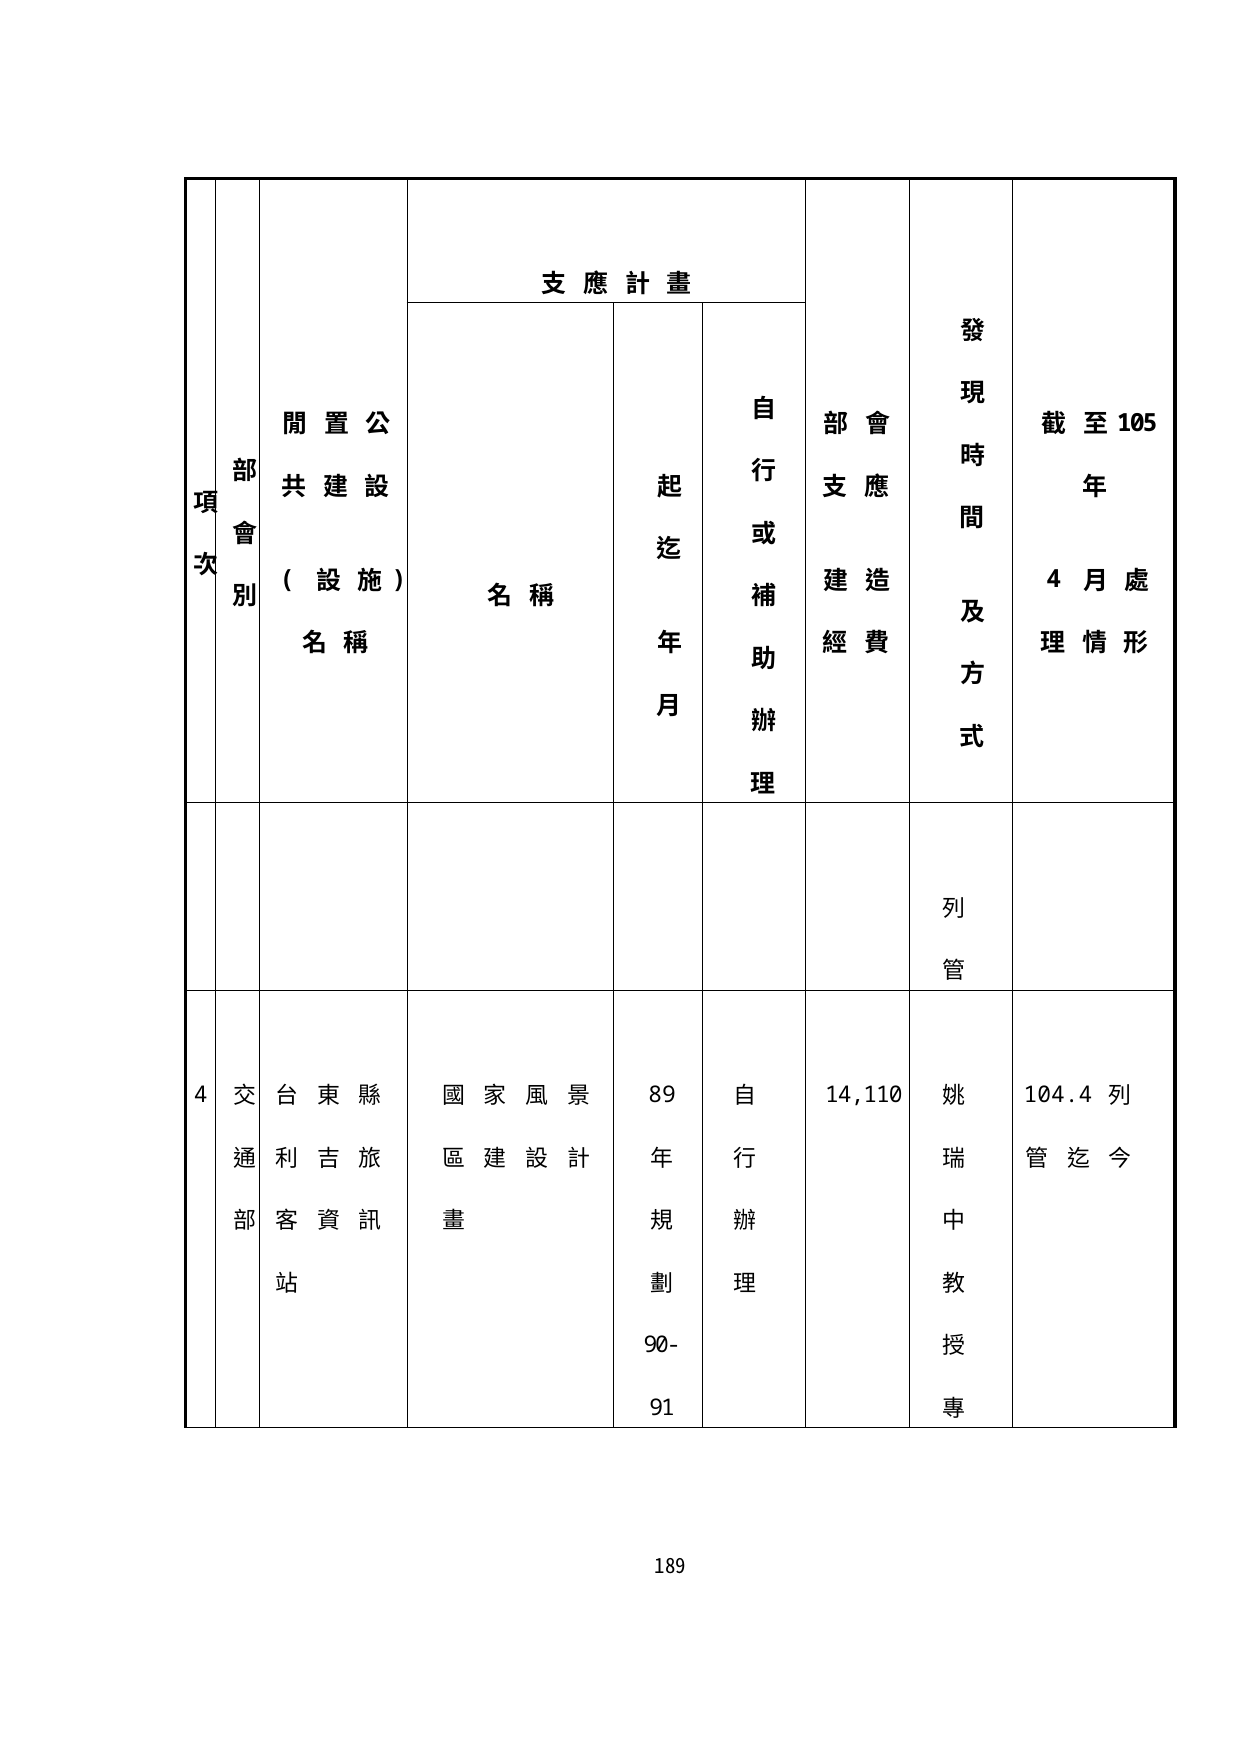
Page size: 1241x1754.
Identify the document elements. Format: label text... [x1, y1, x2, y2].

table_cell 起迄 年月 [614, 303, 702, 802]
table_cell [806, 803, 909, 990]
table_header 部會支應 建造經費 [806, 180, 909, 802]
table_cell [614, 803, 702, 990]
table_cell [1013, 803, 1173, 990]
table_cell 姚瑞中教授專 [910, 991, 1012, 1427]
table_header 支應計畫 [408, 180, 805, 302]
table_cell 國家風景區建設計畫 [408, 991, 613, 1427]
table_cell 4 [187, 991, 215, 1427]
table_cell [260, 803, 407, 990]
table_header 發現時間 及方式 [910, 180, 1012, 802]
table_cell 89年規劃90-91 [614, 991, 702, 1427]
table_header 項次 [187, 180, 215, 802]
table_cell 台東縣利吉旅客資訊站 [260, 991, 407, 1427]
table_cell [408, 803, 613, 990]
table_cell [703, 803, 805, 990]
table_header 截至105年 4月處理情形 [1013, 180, 1173, 802]
table_cell 自行辦理 [703, 991, 805, 1427]
table_cell [216, 803, 259, 990]
table_cell 自行或補助辦理 [703, 303, 805, 802]
table_cell [187, 803, 215, 990]
table_cell 列管 [910, 803, 1012, 990]
table_cell 104.4列管迄今 [1013, 991, 1173, 1427]
table_cell 14,110 [806, 991, 909, 1427]
table_cell 交通部 [216, 991, 259, 1427]
table_header 閒置公共建設 (設施)名稱 [260, 180, 407, 802]
table_cell 名稱 [408, 303, 613, 802]
table_header 部會別 [216, 180, 259, 802]
